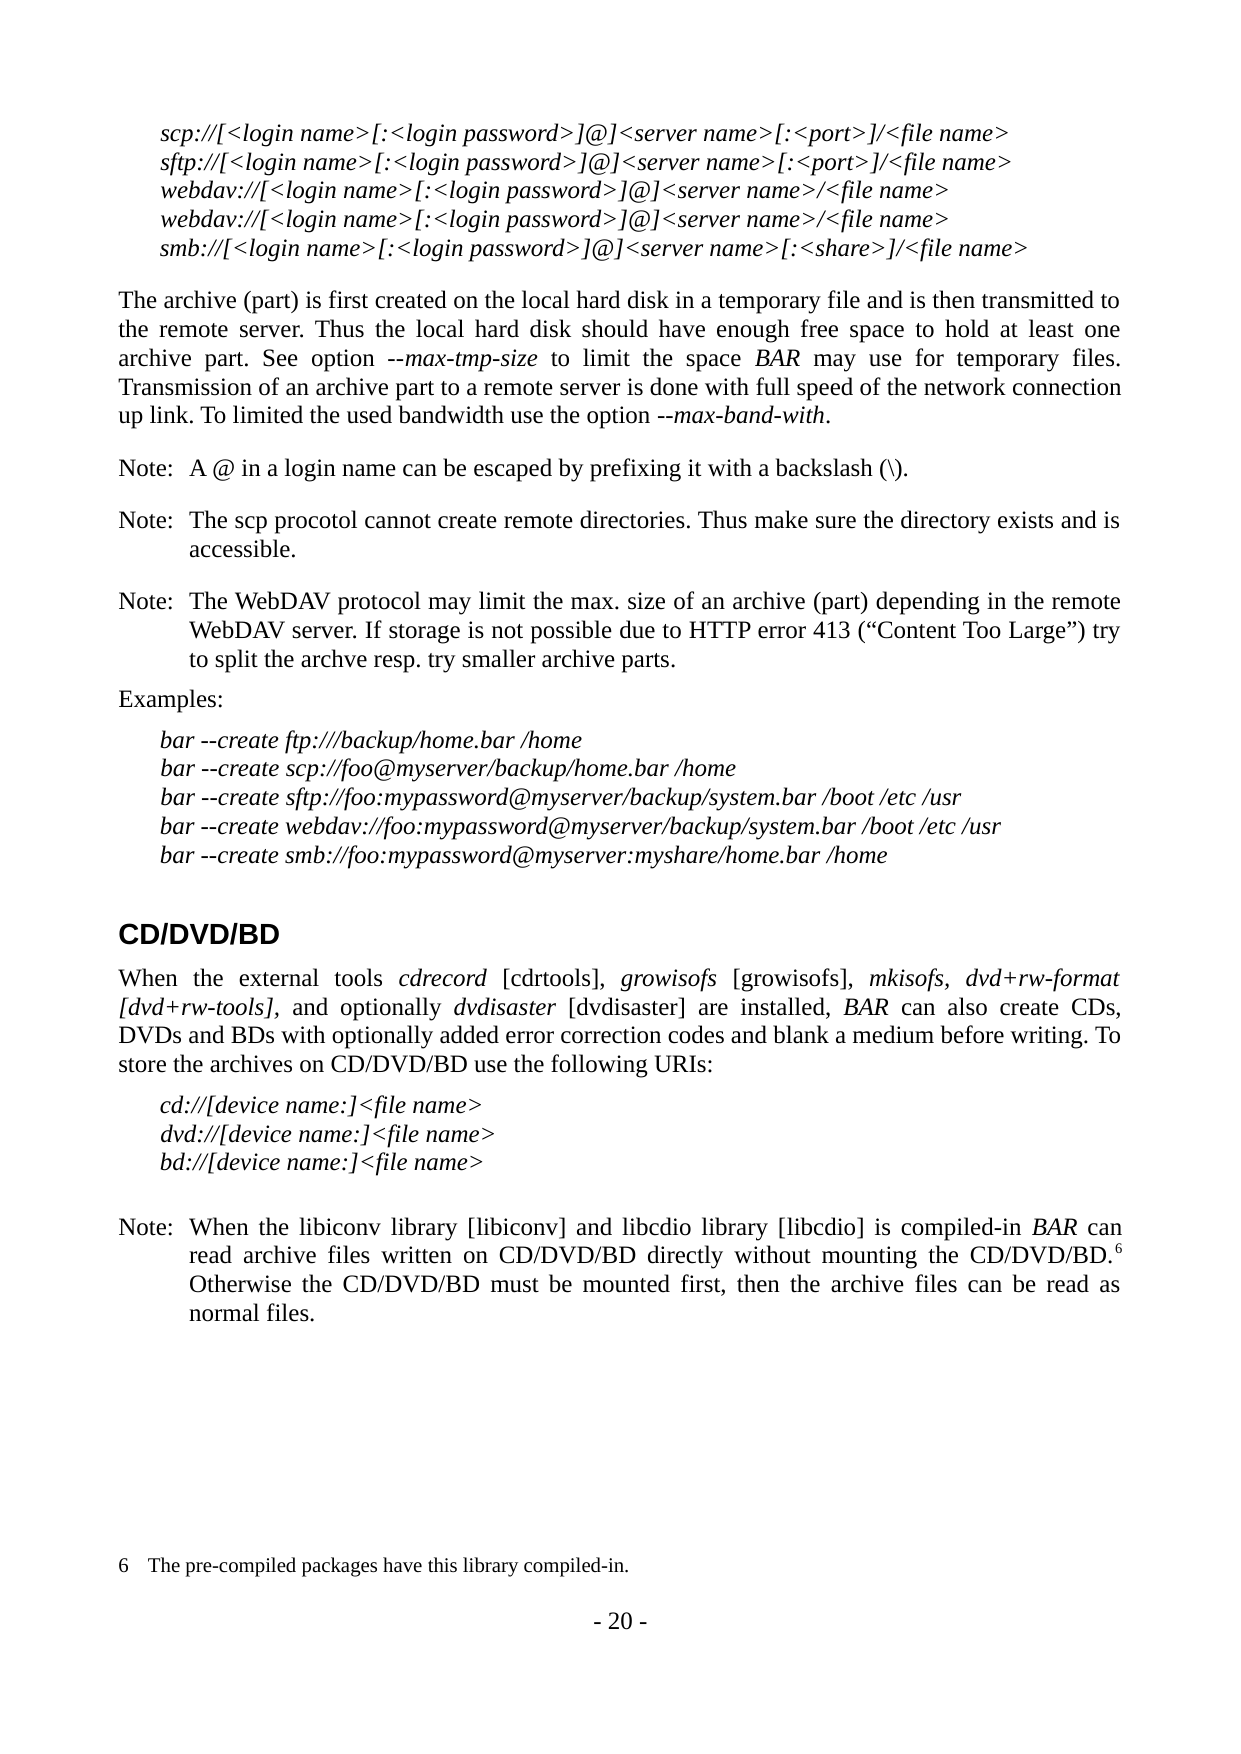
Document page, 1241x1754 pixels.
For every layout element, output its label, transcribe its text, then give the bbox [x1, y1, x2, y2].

text webdav://[<login name>[:<login password>]@]<server name>/<file name> [160, 204, 1122, 233]
text bar --create webdav://foo:mypassword@myserver/backup/system.bar /boot /etc /usr bar --create smb://foo:mypassword@myserver:myshare/home.bar /home [159, 811, 1122, 868]
text bar --create scp://foo@myserver/backup/home.bar /home [160, 753, 1122, 782]
text bd://[device name:]<file name> [159, 1147, 1122, 1176]
text The pre-compiled packages have this library compiled-in. [118, 1553, 1122, 1577]
text Note: The scp procotol cannot create remote directories. Thus make sure the directory exists and is accessible. [118, 505, 1122, 563]
text Note: A @ in a login name can be escaped by prefixing it with a backslash (\). [118, 453, 1122, 482]
text bar --create sftp://foo:mypassword@myserver/backup/system.bar /boot /etc /usr [160, 782, 1122, 811]
text Note: When the libiconv library [libiconv] and libcdio library [libcdio] is compiled-in BAR can read archive files written on CD/DVD/BD directly without mounting the CD/DVD/BD. Otherwise the CD/DVD/BD must be mounted first, then the archive files can be read as normal files. [118, 1212, 1122, 1327]
text webdav://[<login name>[:<login password>]@]<server name>/<file name> [160, 176, 1122, 204]
text bar --create ftp:///backup/home.bar /home [159, 725, 1122, 753]
text scp://[<login name>[:<login password>]@]<server name>[:<port>]/<file name> [160, 118, 1122, 147]
text smb://[<login name>[:<login password>]@]<server name>[:<share>]/<file name> [159, 233, 1122, 262]
text dvd://[device name:]<file name> [160, 1119, 1122, 1147]
text sftp://[<login name>[:<login password>]@]<server name>[:<port>]/<file name> [160, 147, 1122, 176]
text cd://[device name:]<file name> [159, 1090, 1122, 1119]
subtitle CD/DVD/BD [118, 917, 1122, 951]
text When the external tools cdrecord [cdrtools], growisofs [growisofs], mkisofs, dvd+rw-format [dvd+rw-tools], and optionally dvdisaster [dvdisaster] are installed, BAR can also create CDs, DVDs and BDs with optionally added error correction codes and blank a medium before writing. To store the archives on CD/DVD/BD use the following URIs: [118, 963, 1122, 1078]
text Examples: [118, 684, 1122, 713]
text Note: The WebDAV protocol may limit the max. size of an archive (part) depending in the remote WebDAV server. If storage is not possible due to HTTP error 413 (“Content Too Large”) try to split the archve resp. try smaller archive parts. [118, 586, 1122, 672]
text The archive (part) is first created on the local hard disk in a temporary file and is then transmitted to the remote server. Thus the local hard disk should have enough free space to hold at least one archive part. See option --max-tmp-size to limit the space BAR may use for temporary files. Transmission of an archive part to a remote server is done with full speed of the network connection up link. To limited the used bandwidth use the option --max-band-with. [118, 286, 1122, 429]
